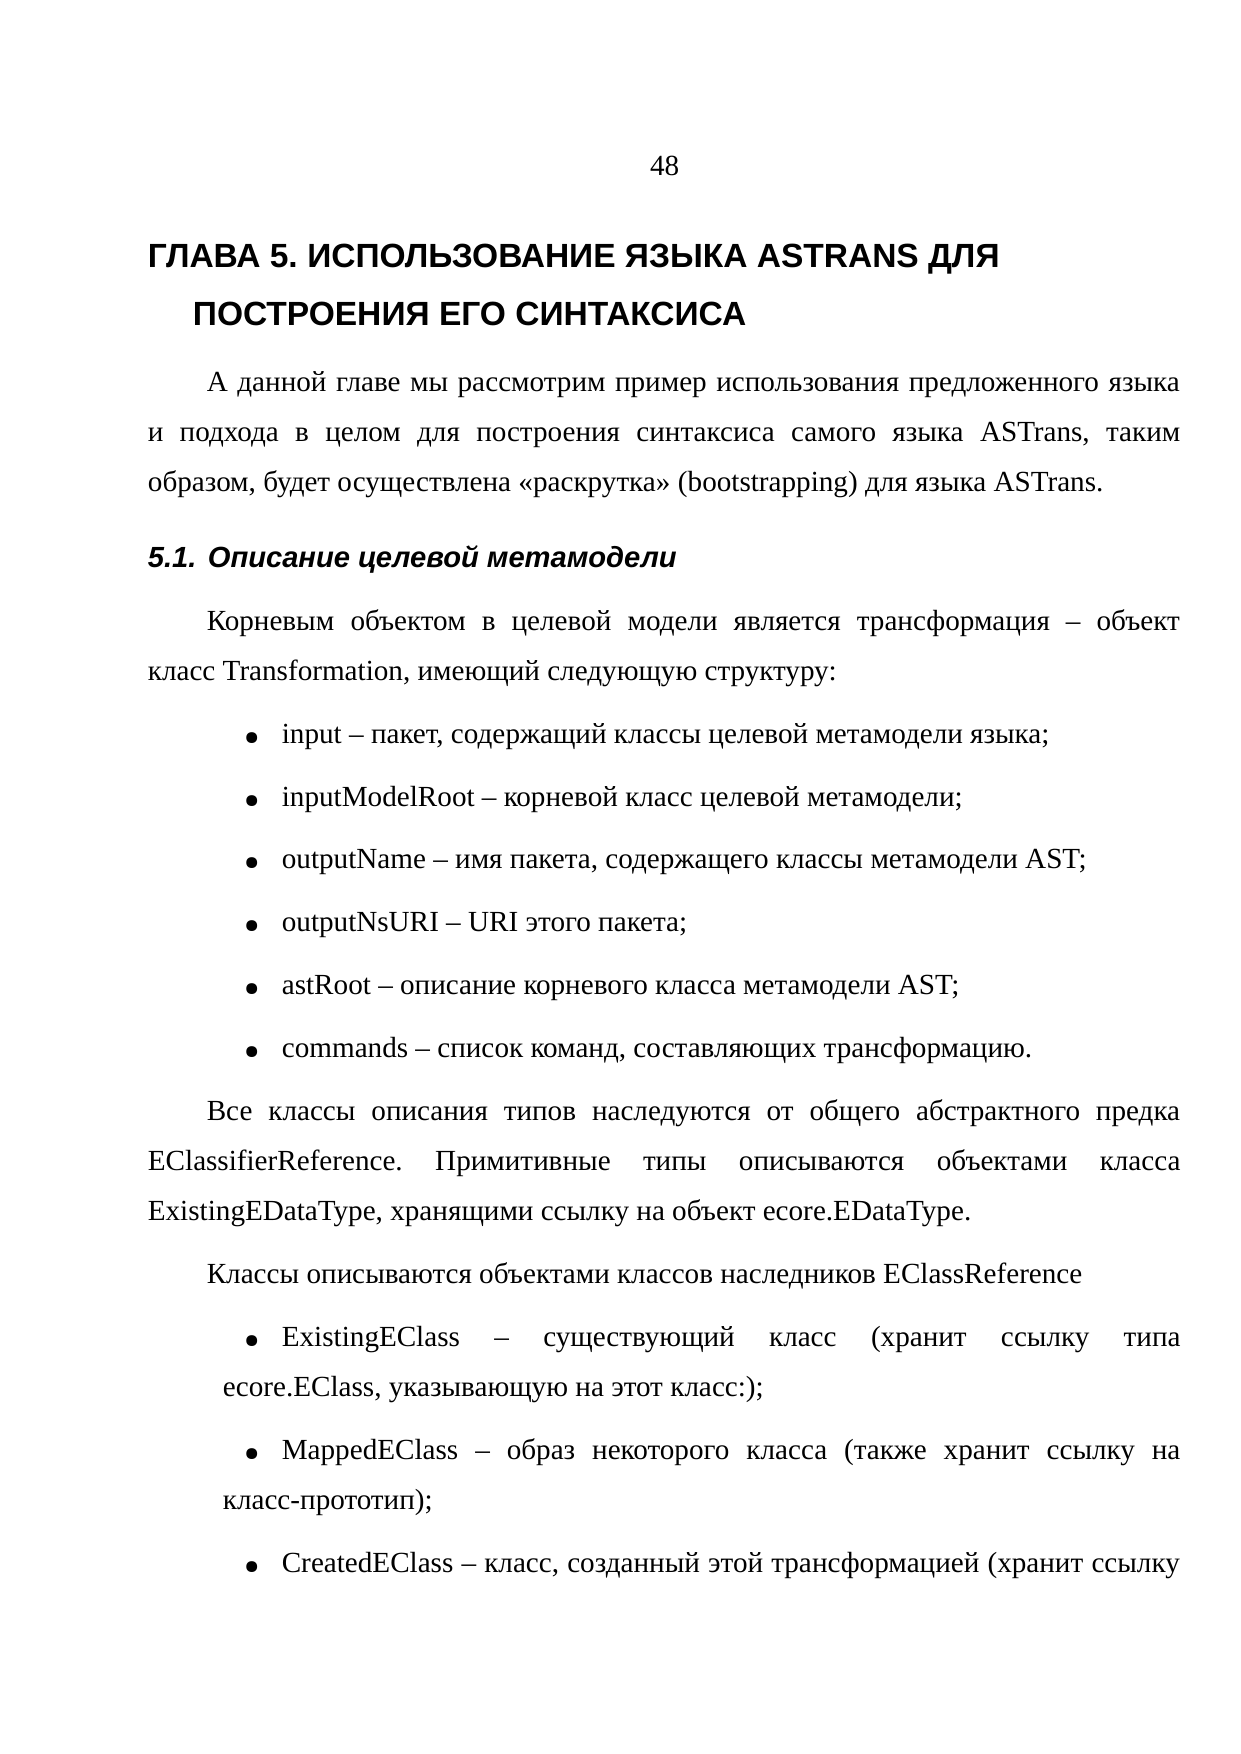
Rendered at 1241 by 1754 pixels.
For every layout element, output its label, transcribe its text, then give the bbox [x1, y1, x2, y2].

list MappedEClass – образ некоторого класса (также хранит ссылку на класс-прототип); [185, 1432, 1181, 1516]
list astRoot – описание корневого класса метамодели AST; [185, 967, 1181, 1001]
list CreatedEClass – класс, созданный этой трансформацией (хранит ссылку [185, 1545, 1181, 1579]
text Классы описываются объектами классов наследников EСlassReference [148, 1256, 1181, 1290]
list input – пакет, содержащий классы целевой метамодели языка; [185, 716, 1181, 749]
text Корневым объектом в целевой модели является трансформация – объект класс Transformation, имеющий следующую структуру: [148, 603, 1181, 687]
subtitle Использование языка astrans для построения его синтаксиса [148, 236, 1181, 332]
list ExistingEClass – существующий класс (хранит ссылку типа ecore.EClass, указывающую на этот класс:); [185, 1319, 1181, 1403]
list outputNsURI – URI этого пакета; [185, 904, 1181, 938]
list outputName – имя пакета, содержащего классы метамодели AST; [185, 841, 1181, 875]
list commands – список команд, составляющих трансформацию. [185, 1030, 1181, 1063]
subtitle Описание целевой метамодели [148, 540, 1181, 573]
list inputModelRoot – корневой класс целевой метамодели; [185, 779, 1181, 812]
text А данной главе мы рассмотрим пример использования предложенного языка и подхода в целом для построения синтаксиса самого языка ASTrans, таким образом, будет осуществлена «раскрутка» (bootstrapping) для языка ASTrans. [148, 364, 1181, 498]
text Все классы описания типов наследуются от общего абстрактного предка EClassifierReference. Примитивные типы описываются объектами класса ExistingEDataType, хранящими ссылку на объект ecore.EDataType. [148, 1093, 1181, 1227]
